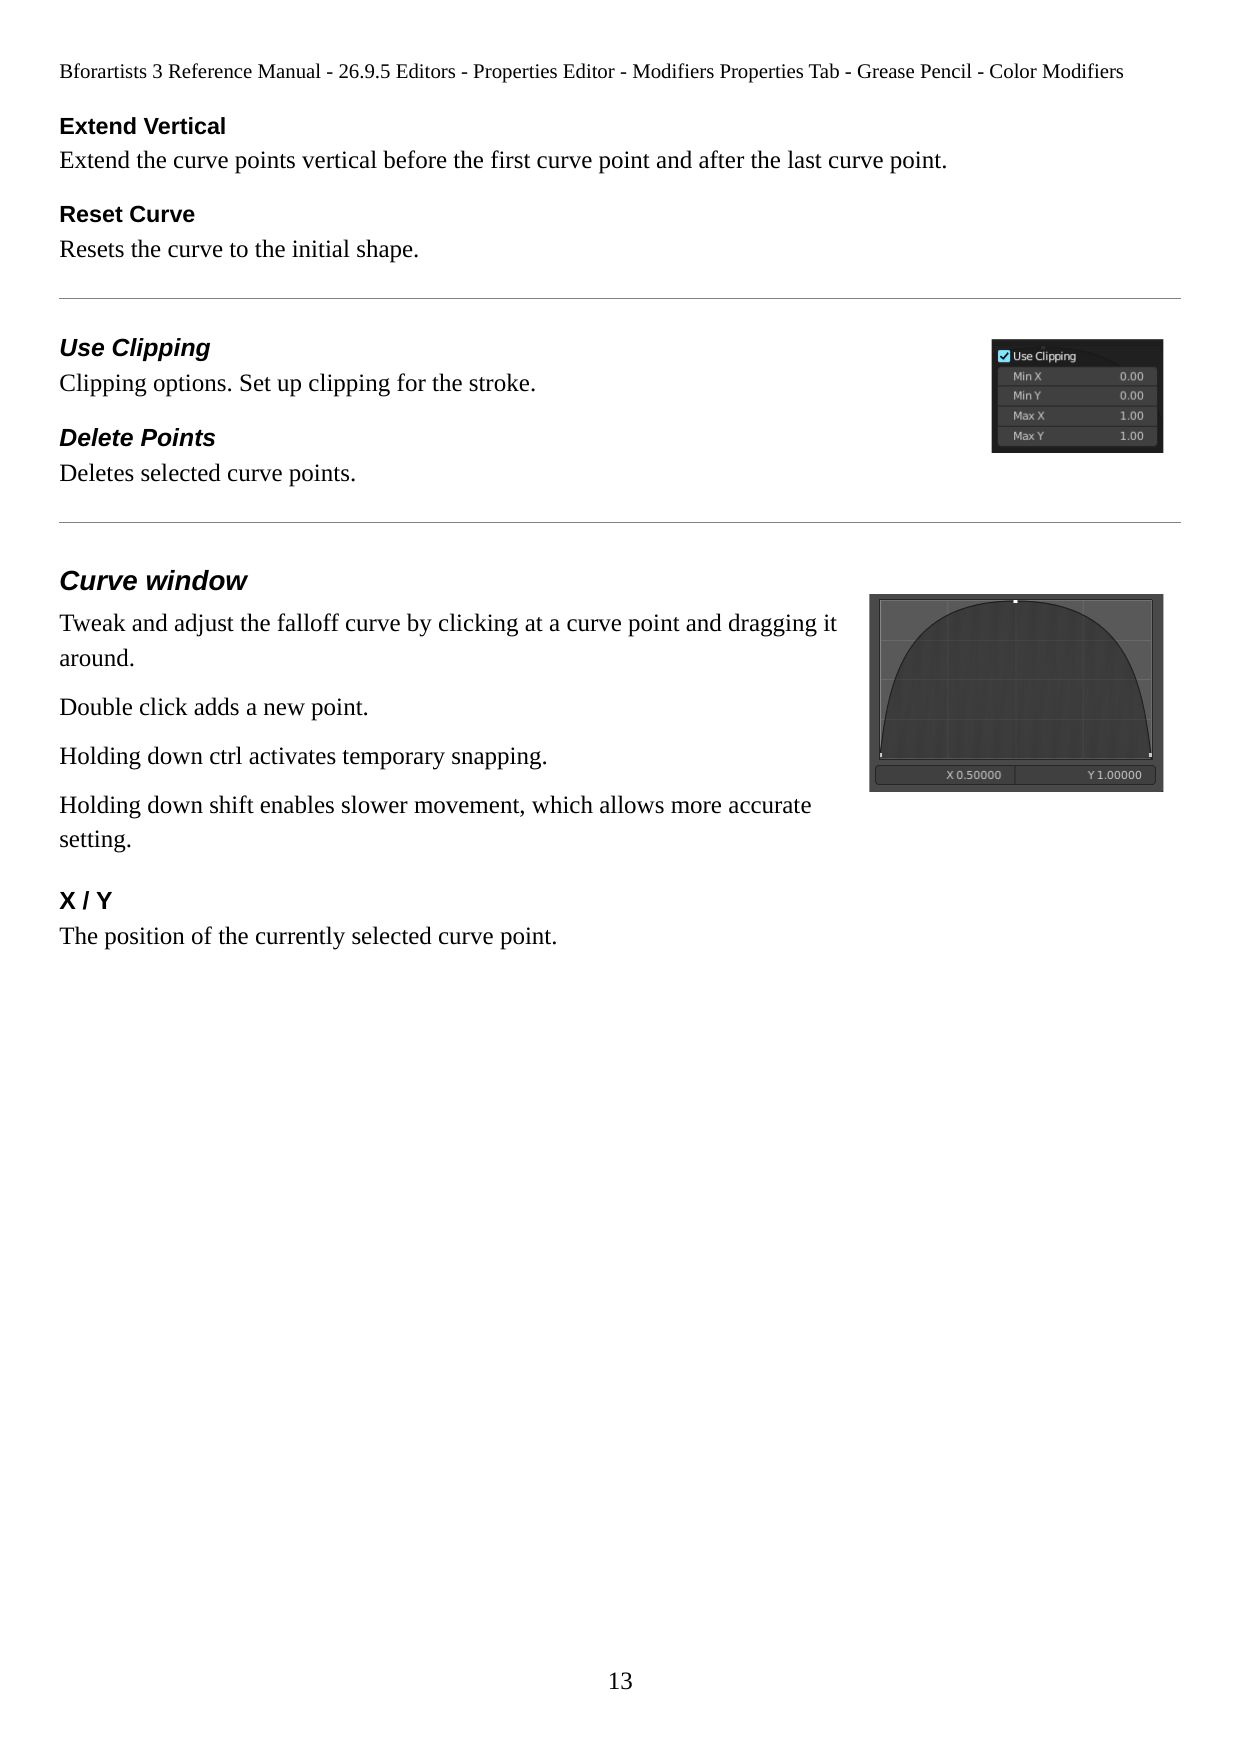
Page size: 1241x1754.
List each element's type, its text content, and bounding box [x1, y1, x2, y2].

text The position of the currently selected curve point. [59, 921, 1181, 950]
text Tweak and adjust the falloff curve by clicking at a curve point and dragging it around. [59, 608, 869, 672]
text Double click adds a new point. [59, 692, 869, 721]
subtitle Reset Curve [59, 201, 1181, 228]
subtitle Extend Vertical [59, 113, 1181, 139]
picture [991, 339, 1164, 453]
text Holding down ctrl activates temporary snapping. [59, 741, 869, 770]
text Resets the curve to the initial shape. [59, 234, 1181, 263]
text Holding down shift enables slower movement, which allows more accurate setting. [59, 790, 1181, 853]
subtitle Delete Points [59, 423, 991, 452]
subtitle [1164, 423, 1181, 452]
subtitle Curve window [59, 564, 1181, 596]
picture [869, 594, 1164, 792]
subtitle Use Clipping [59, 333, 1181, 362]
text Clipping options. Set up clipping for the stroke. [59, 368, 991, 397]
subtitle X / Y [59, 886, 1181, 915]
text Deletes selected curve points. [59, 458, 1181, 487]
text Extend the curve points vertical before the first curve point and after the last curve point. [59, 146, 1181, 174]
